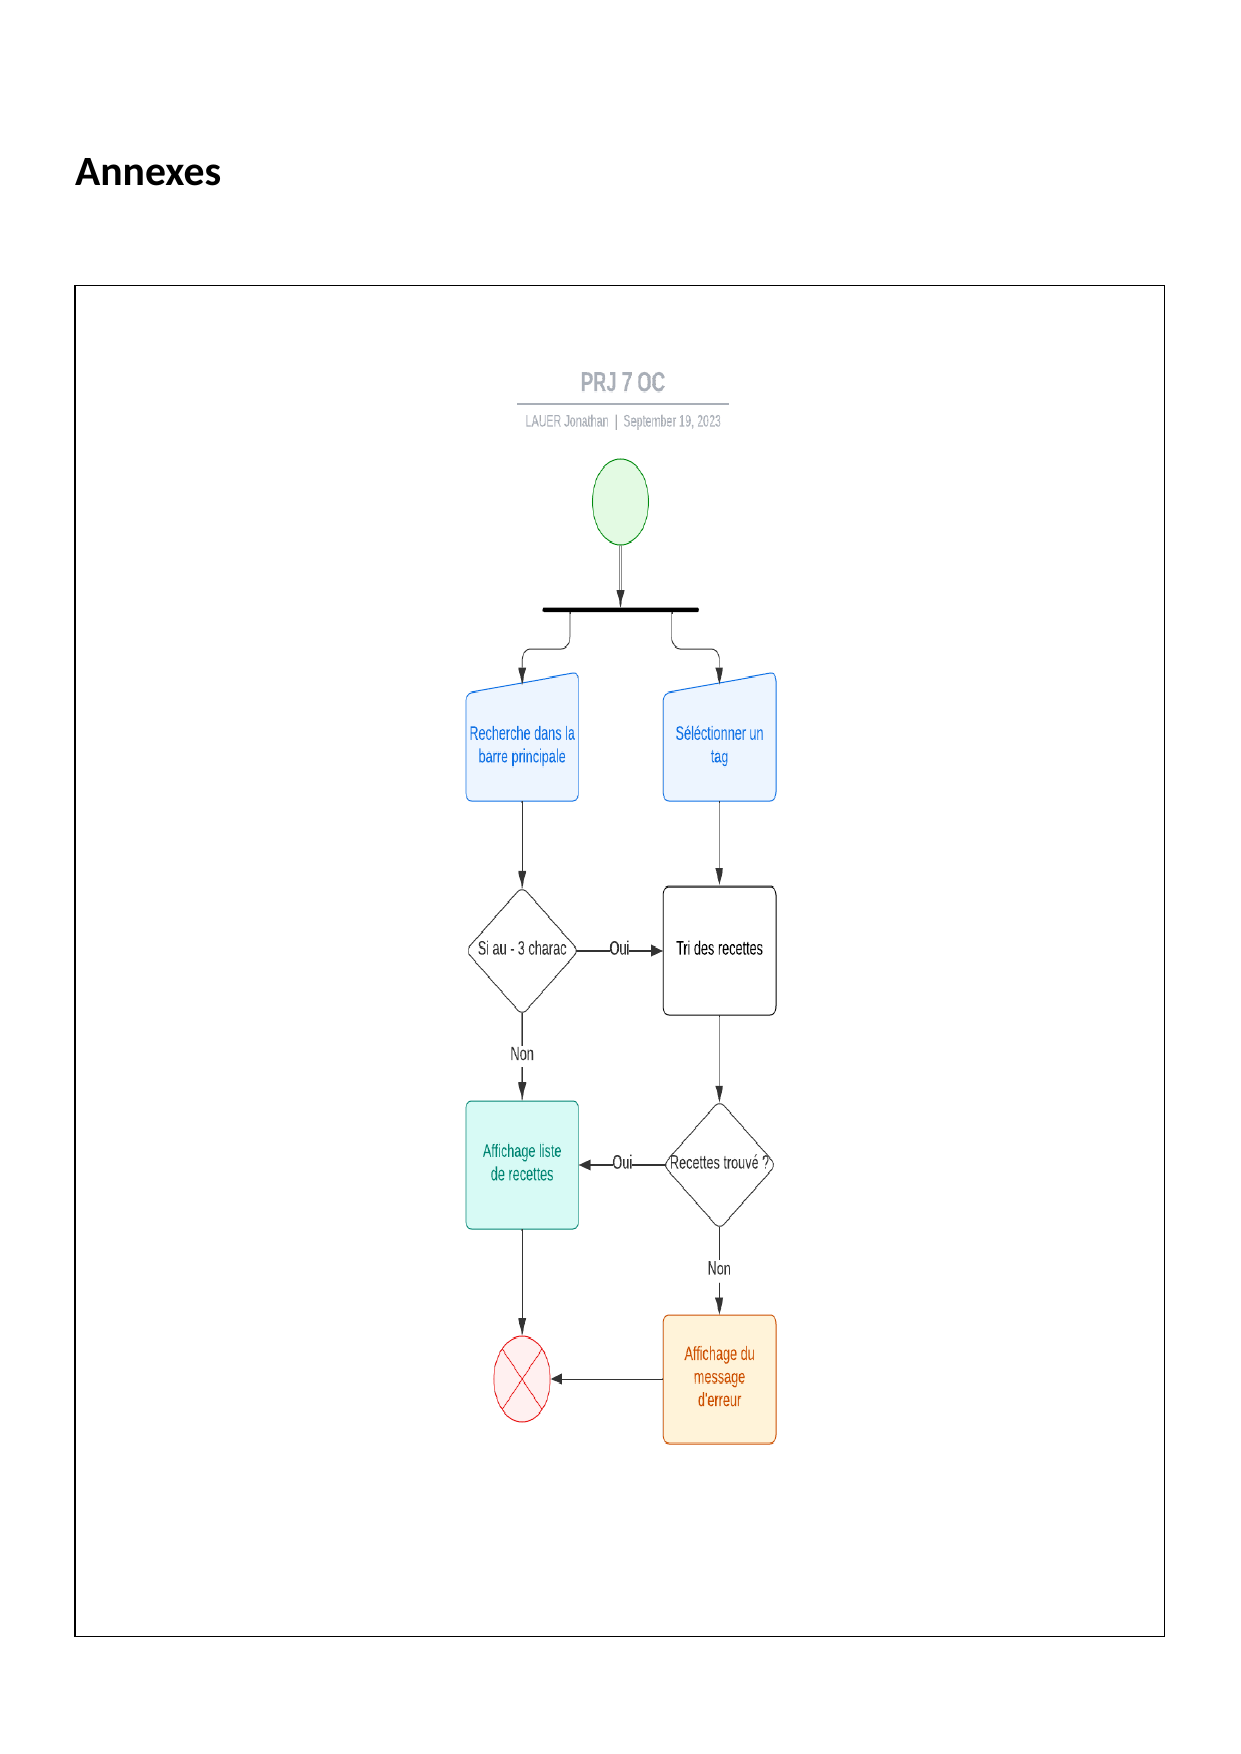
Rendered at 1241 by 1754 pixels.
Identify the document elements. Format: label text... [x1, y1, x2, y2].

table_header [76, 286, 1164, 1636]
text Annexes [75, 145, 1165, 196]
